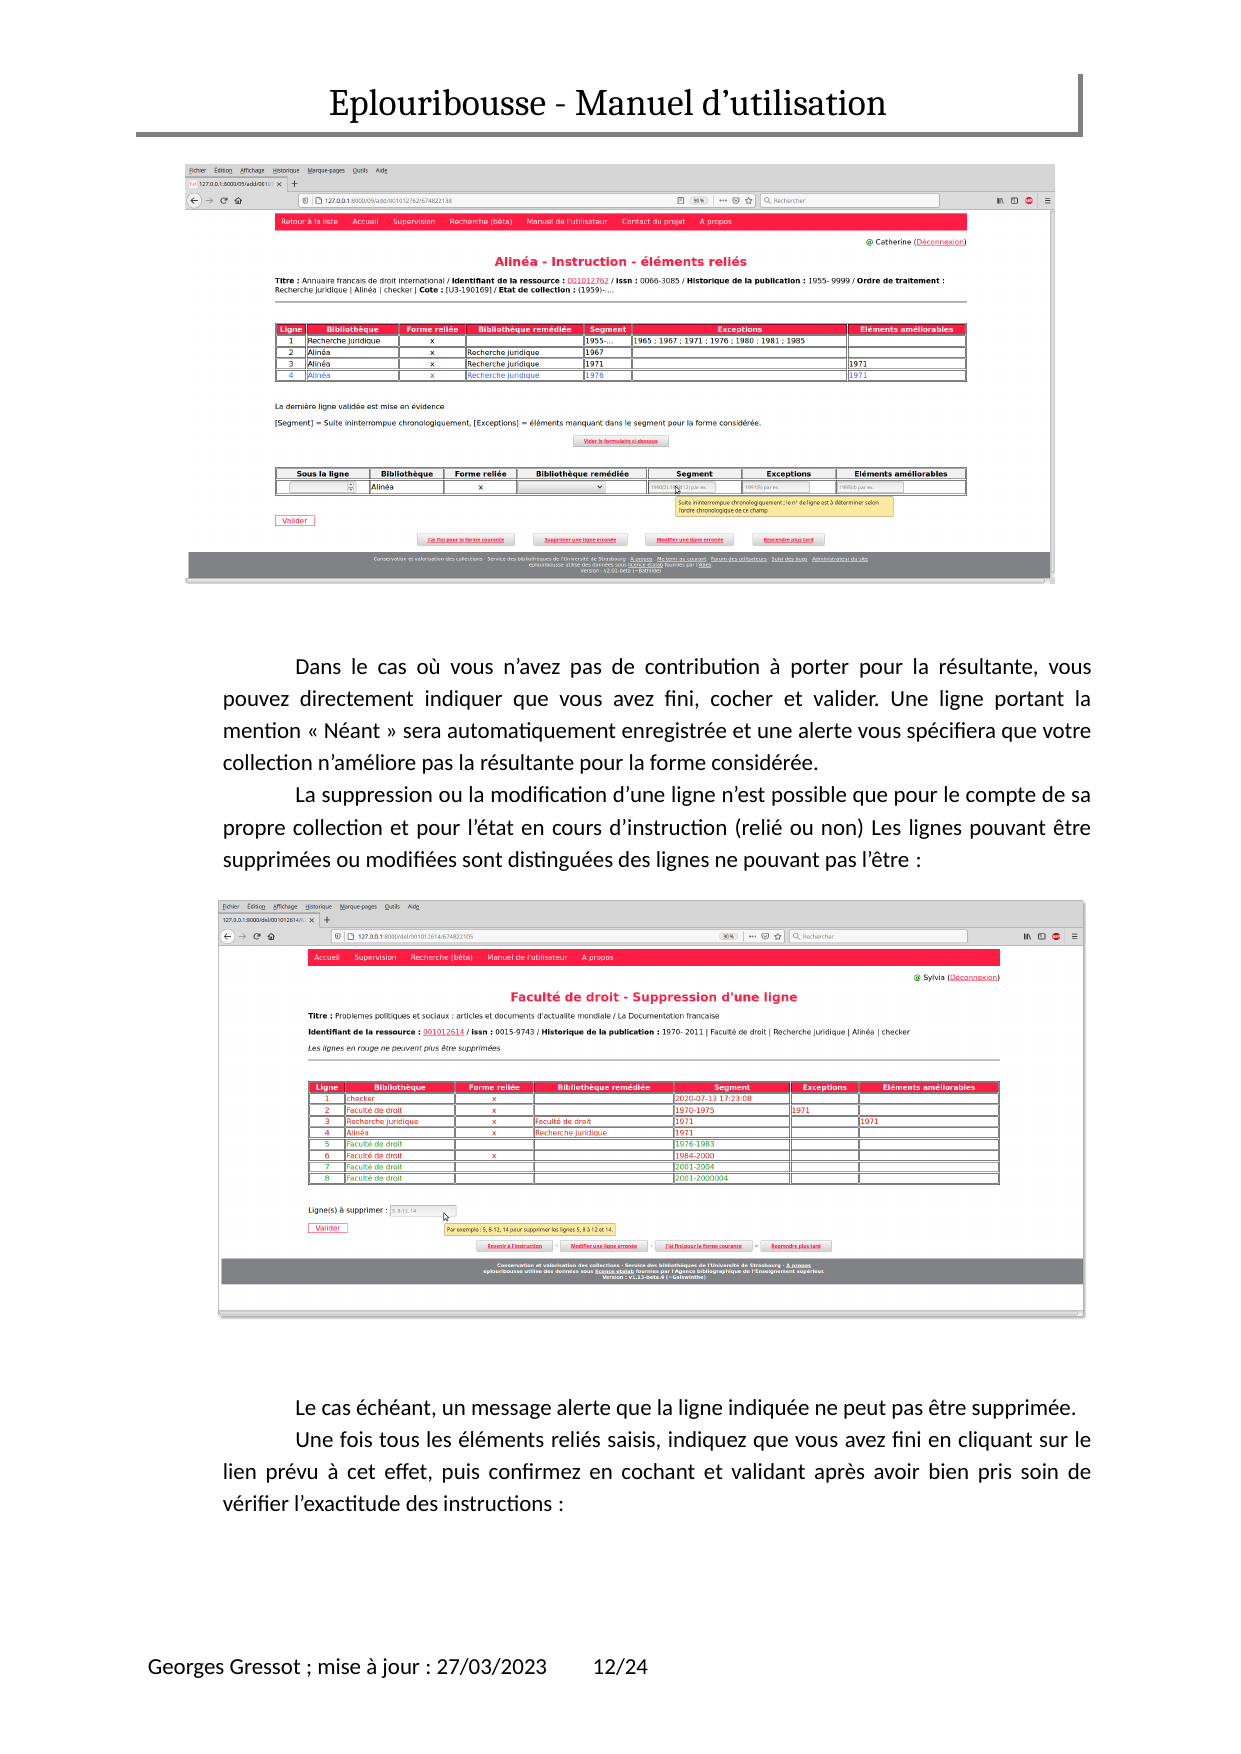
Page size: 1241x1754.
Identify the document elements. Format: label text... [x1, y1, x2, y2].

list Dans le cas où vous n’avez pas de contribution à porter pour la résultante, vous pouvez directement indiquer que vous avez fini, cocher et valider. Une ligne portant la mention « Néant » sera automatiquement enregistrée et une alerte vous spécifiera que votre collection n’améliore pas la résultante pour la forme considérée. [223, 652, 1093, 776]
list La suppression ou la modification d’une ligne n’est possible que pour le compte de sa propre collection et pour l’état en cours d’instruction (relié ou non) Les lignes pouvant être supprimées ou modifiées sont distinguées des lignes ne pouvant pas l’être : [223, 781, 1093, 873]
picture [216, 898, 1087, 1320]
list Une fois tous les éléments reliés saisis, indiquez que vous avez fini en cliquant sur le lien prévu à cet effet, puis confirmez en cochant et validant après avoir bien pris soin de vérifier l’exactitude des instructions : [223, 1425, 1093, 1517]
list Le cas échéant, un message alerte que la ligne indiquée ne peut pas être supprimée. [223, 1393, 1093, 1421]
picture [185, 164, 1055, 584]
